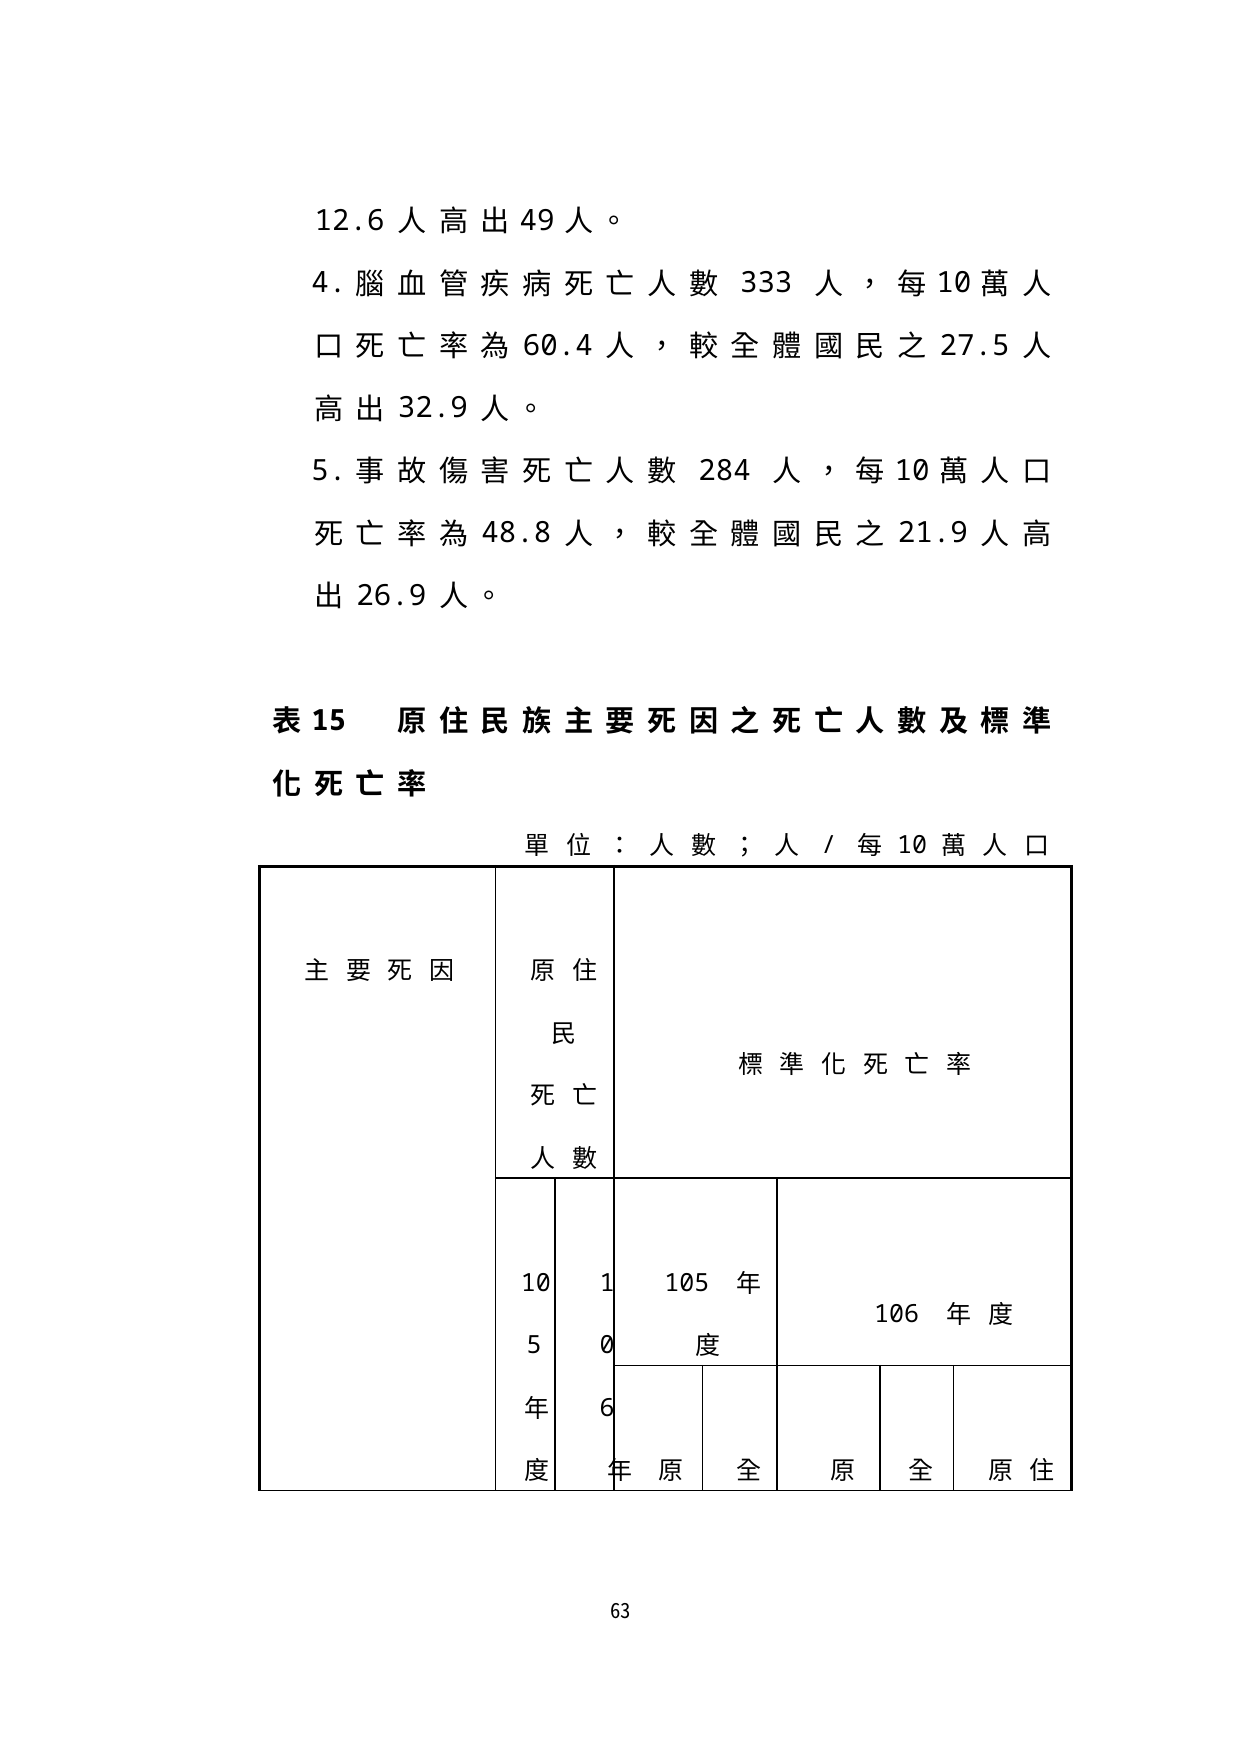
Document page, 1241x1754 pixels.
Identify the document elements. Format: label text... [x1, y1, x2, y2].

table_cell 105年度 [615, 1179, 776, 1365]
table_cell 原 [778, 1366, 879, 1490]
table_header 原住民 死亡人數 [496, 868, 613, 1177]
table_header 主要死因 [261, 868, 495, 1490]
table_cell 全 [881, 1366, 953, 1490]
table_cell 原住民 [615, 1366, 702, 1490]
text 表15 原住民族主要死因之死亡人數及標準化死亡率 [227, 677, 1058, 802]
table_cell 原住 [954, 1366, 1070, 1490]
table_cell 106年度 [778, 1179, 1070, 1365]
table_header 標準化死亡率 [615, 868, 1070, 1177]
text 5.事故傷害死亡人數284人，每10萬人口死亡率為48.8人，較全體國民之21.9人高出26.9人。 [271, 427, 1058, 615]
table_cell 全 [703, 1366, 776, 1490]
text 12.6人高出49人。 [271, 177, 1058, 240]
text 單位：人數；人/每10萬人口 [183, 802, 1058, 865]
table_cell 105年度 [496, 1179, 554, 1490]
text 4.腦血管疾病死亡人數333人，每10萬人口死亡率為60.4人，較全體國民之27.5人高出32.9人。 [271, 240, 1058, 427]
table_cell 106年度 [556, 1179, 613, 1490]
